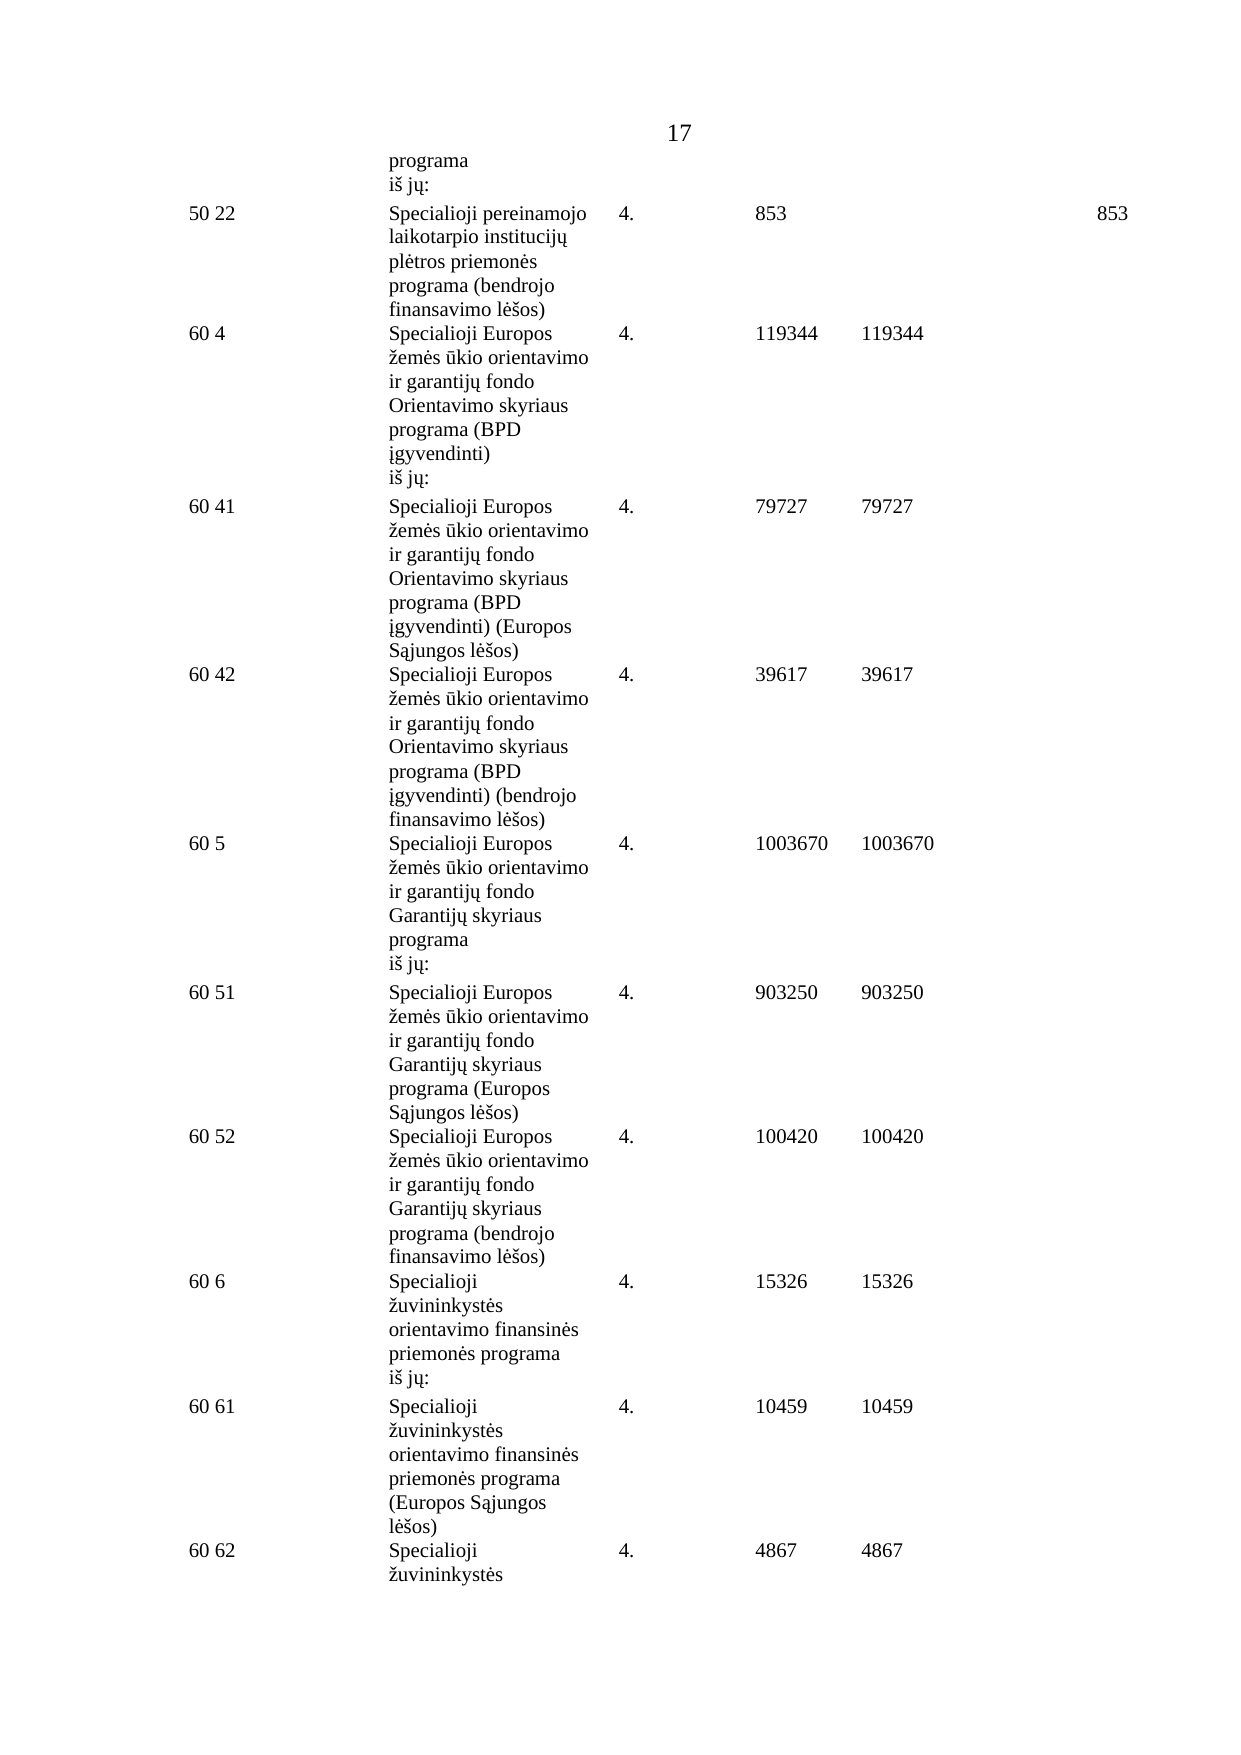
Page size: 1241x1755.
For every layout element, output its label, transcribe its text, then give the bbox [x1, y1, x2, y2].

table_cell 60 52 [177, 1124, 377, 1268]
table_cell [956, 465, 1086, 494]
table_cell 4. [607, 1124, 744, 1268]
table_cell 79727 [744, 494, 850, 662]
table_cell [956, 172, 1086, 200]
table_cell [956, 1365, 1086, 1393]
table_cell 1003670 [850, 831, 956, 951]
table_cell Specialioji Europos žemės ūkio orientavimo ir garantijų fondo Orientavimo skyriaus programa (BPD įgyvendinti) (bendrojo finansavimo lėšos) [377, 662, 607, 831]
table_cell [744, 148, 850, 172]
table_cell 903250 [850, 980, 956, 1124]
table_cell 1003670 [744, 831, 850, 951]
table_cell [850, 1365, 956, 1393]
table_cell 15326 [744, 1269, 850, 1365]
table_cell [177, 951, 377, 980]
table_cell [956, 200, 1086, 321]
table_cell [1086, 662, 1181, 831]
table_cell [607, 951, 744, 980]
table_cell 39617 [744, 662, 850, 831]
table_cell 10459 [744, 1394, 850, 1538]
table_cell [177, 1365, 377, 1393]
table_cell [744, 951, 850, 980]
table_cell 100420 [744, 1124, 850, 1268]
table_cell 60 51 [177, 980, 377, 1124]
table_cell [850, 951, 956, 980]
table_cell 4. [607, 980, 744, 1124]
table_cell [1086, 494, 1181, 662]
table_cell 50 22 [177, 200, 377, 321]
table_cell 853 [744, 200, 850, 321]
table_cell 4. [607, 321, 744, 465]
table_cell [956, 148, 1086, 172]
table_cell 4. [607, 831, 744, 951]
table_cell iš jų: [377, 172, 607, 200]
table_cell [744, 1365, 850, 1393]
table_cell 4867 [850, 1538, 956, 1586]
table_cell [607, 465, 744, 494]
table_cell 10459 [850, 1394, 956, 1538]
table_cell [1086, 1124, 1181, 1268]
table_cell 60 61 [177, 1394, 377, 1538]
table_cell [744, 465, 850, 494]
table_cell [956, 1269, 1086, 1365]
table_cell 853 [1086, 200, 1181, 321]
table_cell [1086, 1269, 1181, 1365]
table_cell 4. [607, 1269, 744, 1365]
table_cell 903250 [744, 980, 850, 1124]
table_cell [177, 172, 377, 200]
table_cell [850, 465, 956, 494]
table_cell iš jų: [377, 951, 607, 980]
table_cell [1086, 951, 1181, 980]
table_cell 79727 [850, 494, 956, 662]
table_cell 4. [607, 1538, 744, 1586]
table_cell 4. [607, 1394, 744, 1538]
table_cell [956, 980, 1086, 1124]
table_cell [744, 172, 850, 200]
table_cell [607, 148, 744, 172]
table_cell 4. [607, 200, 744, 321]
table_cell [1086, 148, 1181, 172]
table_cell Specialioji žuvininkystės orientavimo finansinės priemonės programa (Europos Sąjungos lėšos) [377, 1394, 607, 1538]
table_cell [850, 148, 956, 172]
table_cell programa [377, 148, 607, 172]
table_cell Specialioji Europos žemės ūkio orientavimo ir garantijų fondo Orientavimo skyriaus programa (BPD įgyvendinti) (Europos Sąjungos lėšos) [377, 494, 607, 662]
table_cell Specialioji žuvininkystės [377, 1538, 607, 1586]
table_cell [956, 1394, 1086, 1538]
table_cell [956, 662, 1086, 831]
table_cell [850, 200, 956, 321]
table_cell iš jų: [377, 1365, 607, 1393]
table_cell 4. [607, 494, 744, 662]
table_cell [956, 1538, 1086, 1586]
table_cell [1086, 1394, 1181, 1538]
table_cell [607, 172, 744, 200]
table_cell [1086, 465, 1181, 494]
table_cell 60 4 [177, 321, 377, 465]
table_cell [177, 148, 377, 172]
table_cell 119344 [744, 321, 850, 465]
table_cell [1086, 831, 1181, 951]
table_cell Specialioji žuvininkystės orientavimo finansinės priemonės programa [377, 1269, 607, 1365]
table_cell [1086, 980, 1181, 1124]
table_cell [607, 1365, 744, 1393]
table_cell iš jų: [377, 465, 607, 494]
table_cell [1086, 321, 1181, 465]
table_cell [956, 1124, 1086, 1268]
table_cell 60 6 [177, 1269, 377, 1365]
table_cell 4. [607, 662, 744, 831]
table_cell [956, 951, 1086, 980]
table_cell [1086, 172, 1181, 200]
table_cell 4867 [744, 1538, 850, 1586]
table_cell 119344 [850, 321, 956, 465]
table_cell Specialioji Europos žemės ūkio orientavimo ir garantijų fondo Garantijų skyriaus programa [377, 831, 607, 951]
table_cell [956, 831, 1086, 951]
table_cell [956, 494, 1086, 662]
table_cell 60 42 [177, 662, 377, 831]
table_cell [956, 321, 1086, 465]
table_cell Specialioji Europos žemės ūkio orientavimo ir garantijų fondo Garantijų skyriaus programa (bendrojo finansavimo lėšos) [377, 1124, 607, 1268]
table_cell [850, 172, 956, 200]
table_cell [177, 465, 377, 494]
table_cell Specialioji pereinamojo laikotarpio institucijų plėtros priemonės programa (bendrojo finansavimo lėšos) [377, 200, 607, 321]
table_cell 60 41 [177, 494, 377, 662]
table_cell [1086, 1538, 1181, 1586]
table_cell 15326 [850, 1269, 956, 1365]
table_cell 39617 [850, 662, 956, 831]
table_cell Specialioji Europos žemės ūkio orientavimo ir garantijų fondo Garantijų skyriaus programa (Europos Sąjungos lėšos) [377, 980, 607, 1124]
table_cell 100420 [850, 1124, 956, 1268]
table_cell 60 5 [177, 831, 377, 951]
table_cell [1086, 1365, 1181, 1393]
table_cell Specialioji Europos žemės ūkio orientavimo ir garantijų fondo Orientavimo skyriaus programa (BPD įgyvendinti) [377, 321, 607, 465]
table_cell 60 62 [177, 1538, 377, 1586]
